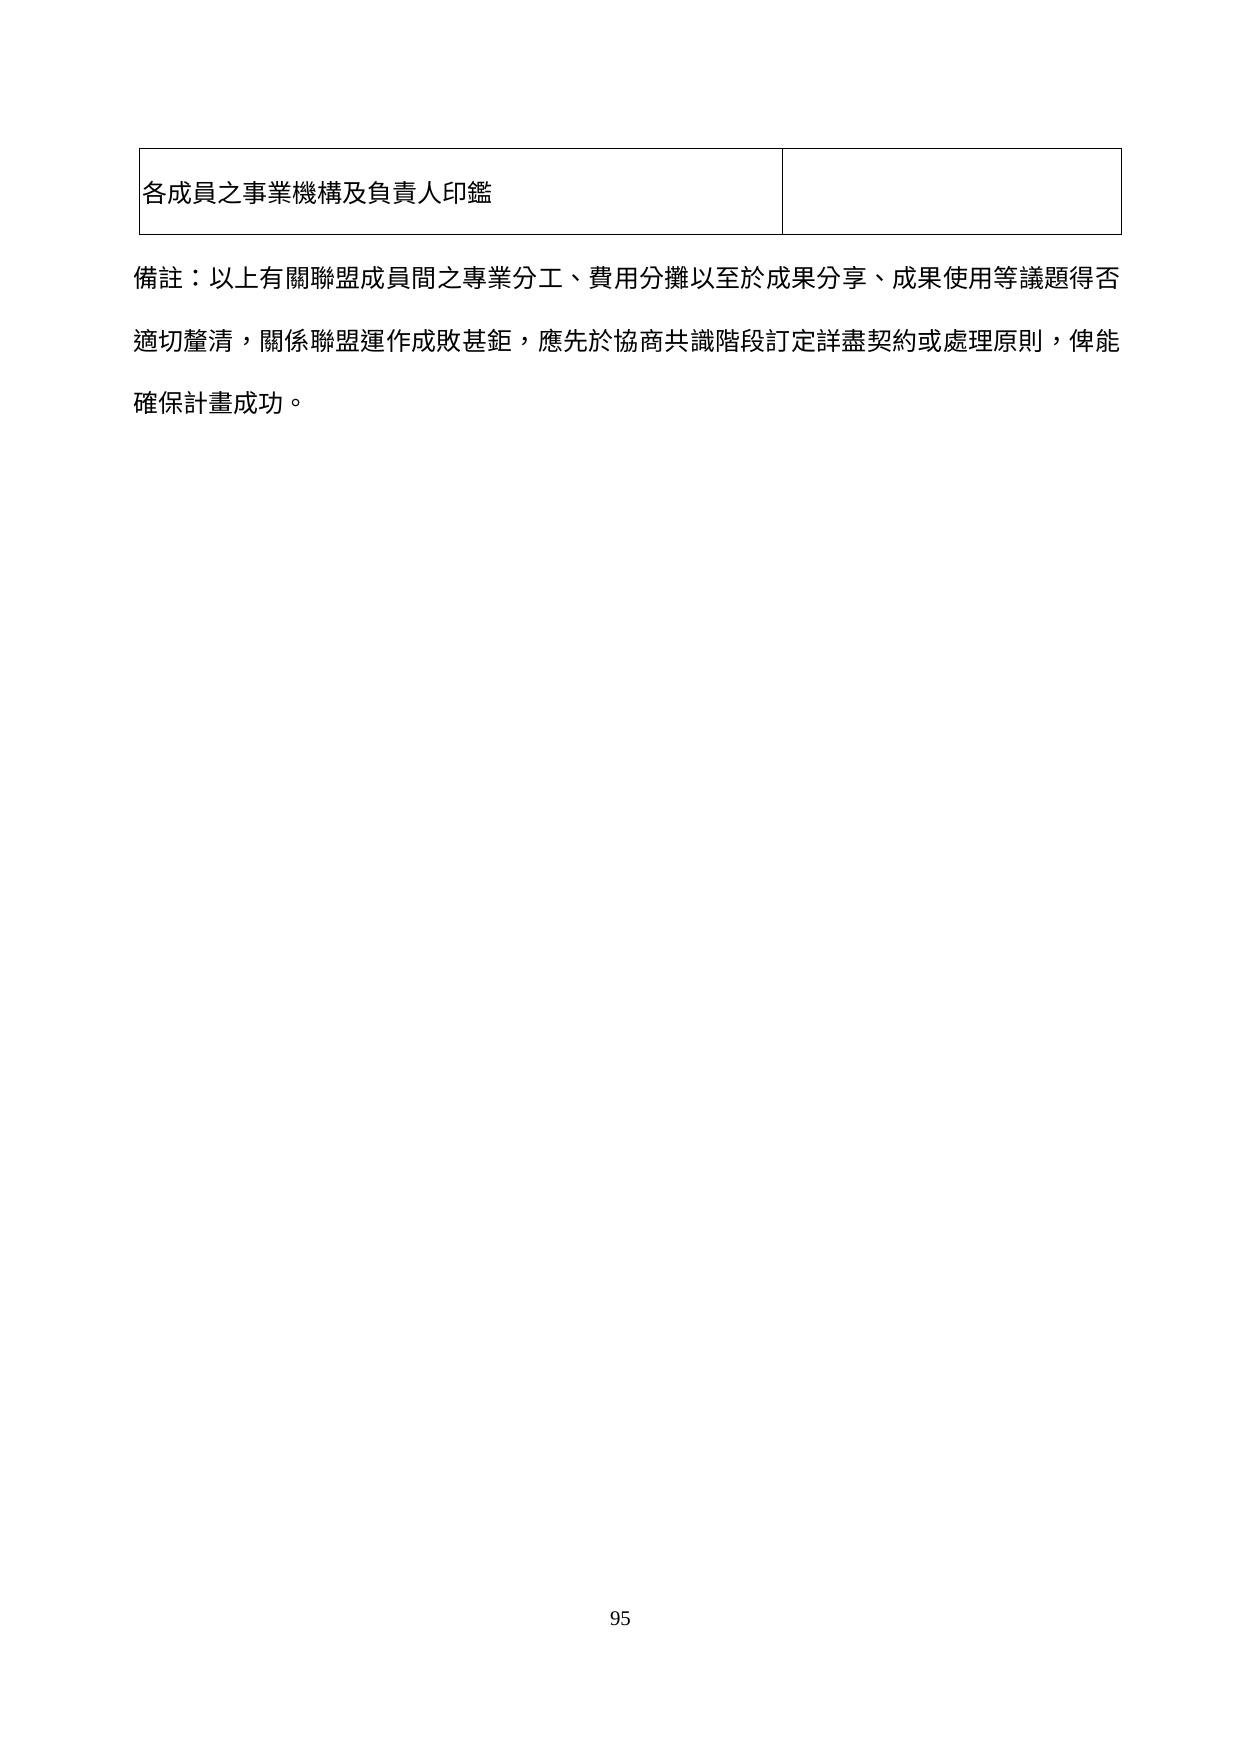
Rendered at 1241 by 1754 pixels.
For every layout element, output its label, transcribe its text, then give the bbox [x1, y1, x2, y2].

table_cell [783, 149, 1121, 234]
table_cell 各成員之事業機構及負責人印鑑 [140, 149, 782, 234]
text 備註：以上有關聯盟成員間之專業分工、費用分攤以至於成果分享、成果使用等議題得否適切釐清，關係聯盟運作成敗甚鉅，應先於協商共識階段訂定詳盡契約或處理原則，俾能確保計畫成功。 [133, 235, 1122, 423]
